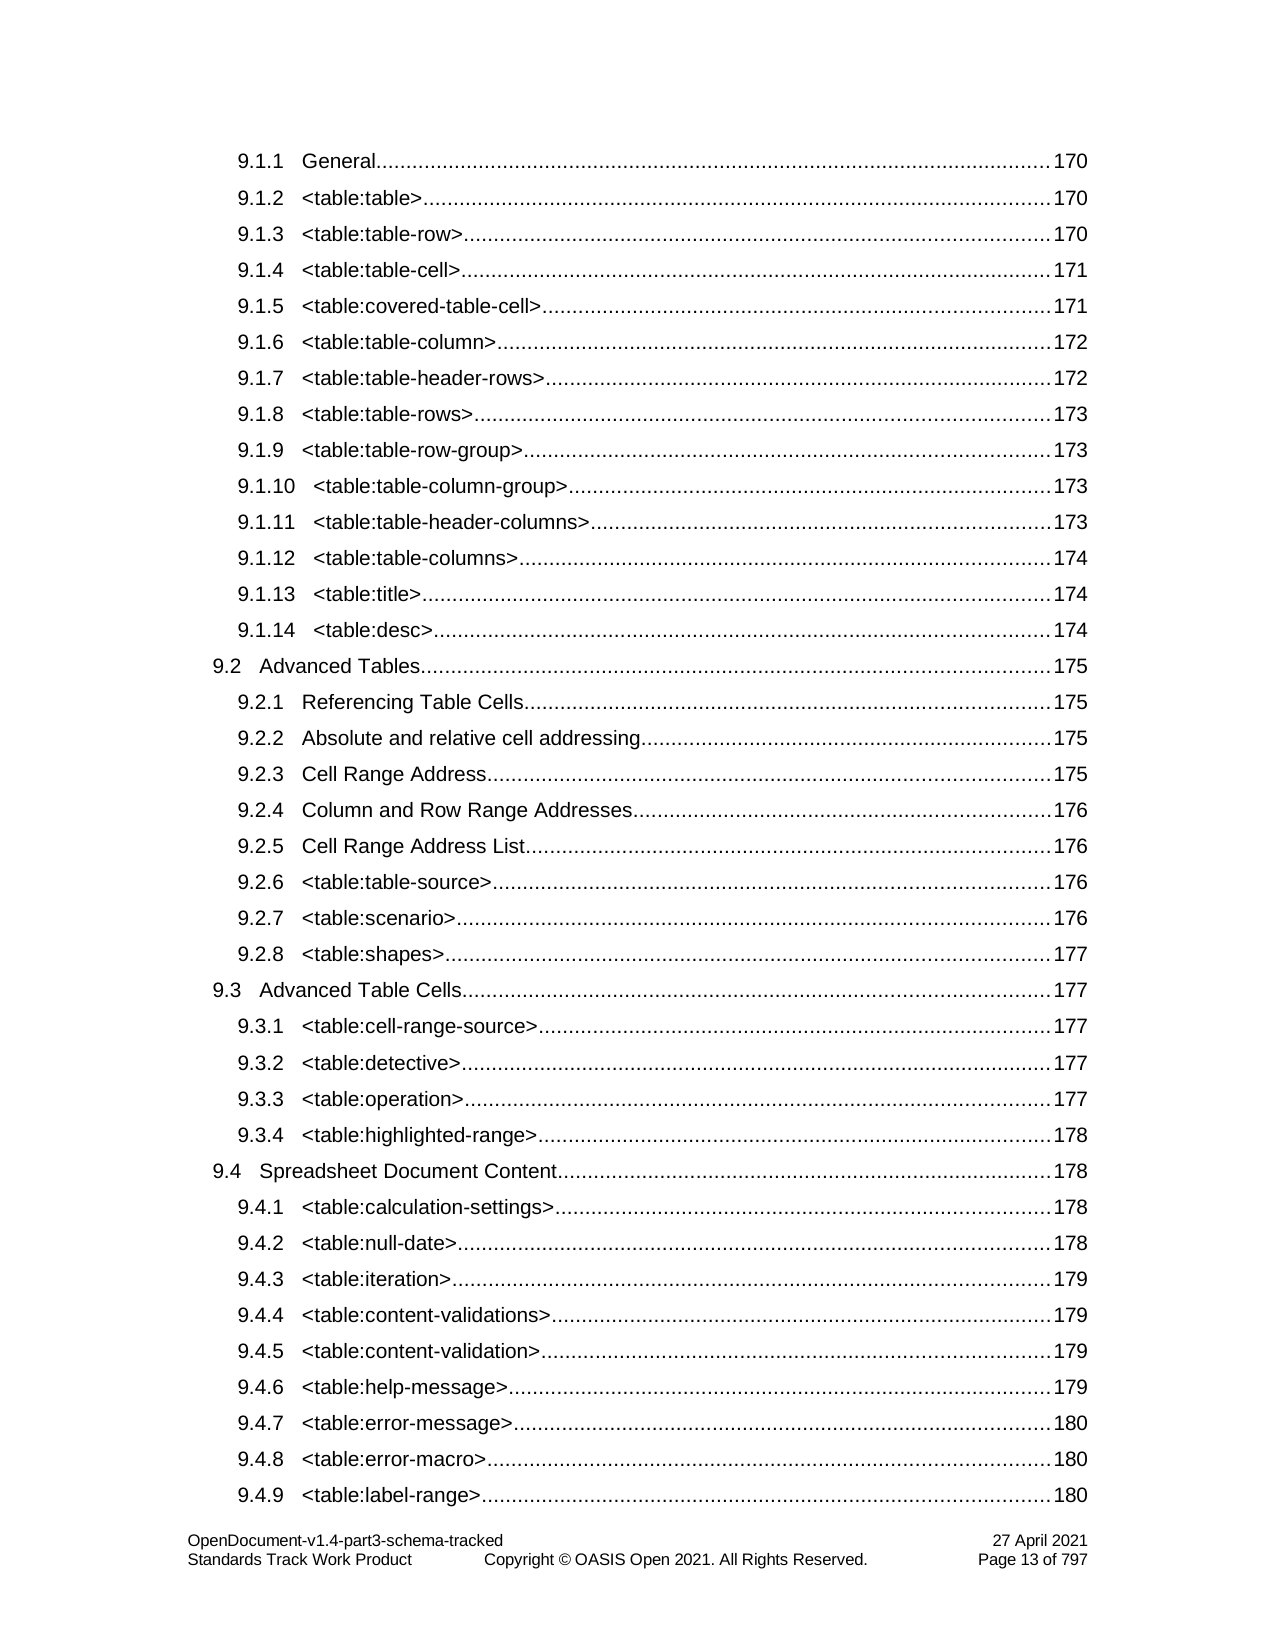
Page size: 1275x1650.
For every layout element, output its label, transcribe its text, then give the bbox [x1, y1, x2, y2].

text 9.2.6 <table:table-source> 176 [237, 871, 1088, 894]
text 9.1.9 <table:table-row-group> 173 [237, 438, 1088, 462]
text 9.2.2 Absolute and relative cell addressing 175 [237, 727, 1088, 750]
text 9.3.4 <table:highlighted-range> 178 [237, 1123, 1088, 1147]
text 9.4.7 <table:error-message> 180 [237, 1411, 1088, 1435]
text 9.3.2 <table:detective> 177 [237, 1051, 1088, 1074]
text 9.1.6 <table:table-column> 172 [237, 330, 1088, 354]
text 9.4 Spreadsheet Document Content 178 [212, 1159, 1088, 1183]
text 9.1.10 <table:table-column-group> 173 [237, 474, 1088, 498]
text 9.4.3 <table:iteration> 179 [237, 1267, 1088, 1291]
text 9.1.2 <table:table> 170 [237, 186, 1088, 209]
text 9.3.3 <table:operation> 177 [237, 1087, 1088, 1111]
text 9.1.7 <table:table-header-rows> 172 [237, 366, 1088, 390]
text 9.3 Advanced Table Cells 177 [212, 979, 1088, 1002]
text 9.4.5 <table:content-validation> 179 [237, 1339, 1088, 1363]
text 9.3.1 <table:cell-range-source> 177 [237, 1015, 1088, 1038]
text 9.1.13 <table:title> 174 [237, 582, 1088, 606]
text 9.4.9 <table:label-range> 180 [237, 1483, 1088, 1507]
text 9.1.12 <table:table-columns> 174 [237, 546, 1088, 570]
text 9.2.8 <table:shapes> 177 [237, 943, 1088, 966]
text 9.2 Advanced Tables 175 [212, 654, 1088, 678]
text 9.2.3 Cell Range Address 175 [237, 763, 1088, 786]
text 9.1.8 <table:table-rows> 173 [237, 402, 1088, 426]
text 9.4.2 <table:null-date> 178 [237, 1231, 1088, 1255]
text 9.2.7 <table:scenario> 176 [237, 907, 1088, 930]
text 9.4.1 <table:calculation-settings> 178 [237, 1195, 1088, 1219]
text 9.2.5 Cell Range Address List 176 [237, 835, 1088, 858]
text 9.1.3 <table:table-row> 170 [237, 222, 1088, 246]
text 9.4.4 <table:content-validations> 179 [237, 1303, 1088, 1327]
text 9.1.14 <table:desc> 174 [237, 618, 1088, 642]
text 9.2.4 Column and Row Range Addresses 176 [237, 799, 1088, 822]
text 9.2.1 Referencing Table Cells 175 [237, 691, 1088, 714]
text 9.1.5 <table:covered-table-cell> 171 [237, 294, 1088, 318]
text 9.4.8 <table:error-macro> 180 [237, 1447, 1088, 1471]
text 9.4.6 <table:help-message> 179 [237, 1375, 1088, 1399]
text 9.1.1 General 170 [237, 150, 1088, 173]
text 9.1.11 <table:table-header-columns> 173 [237, 510, 1088, 534]
text 9.1.4 <table:table-cell> 171 [237, 258, 1088, 282]
